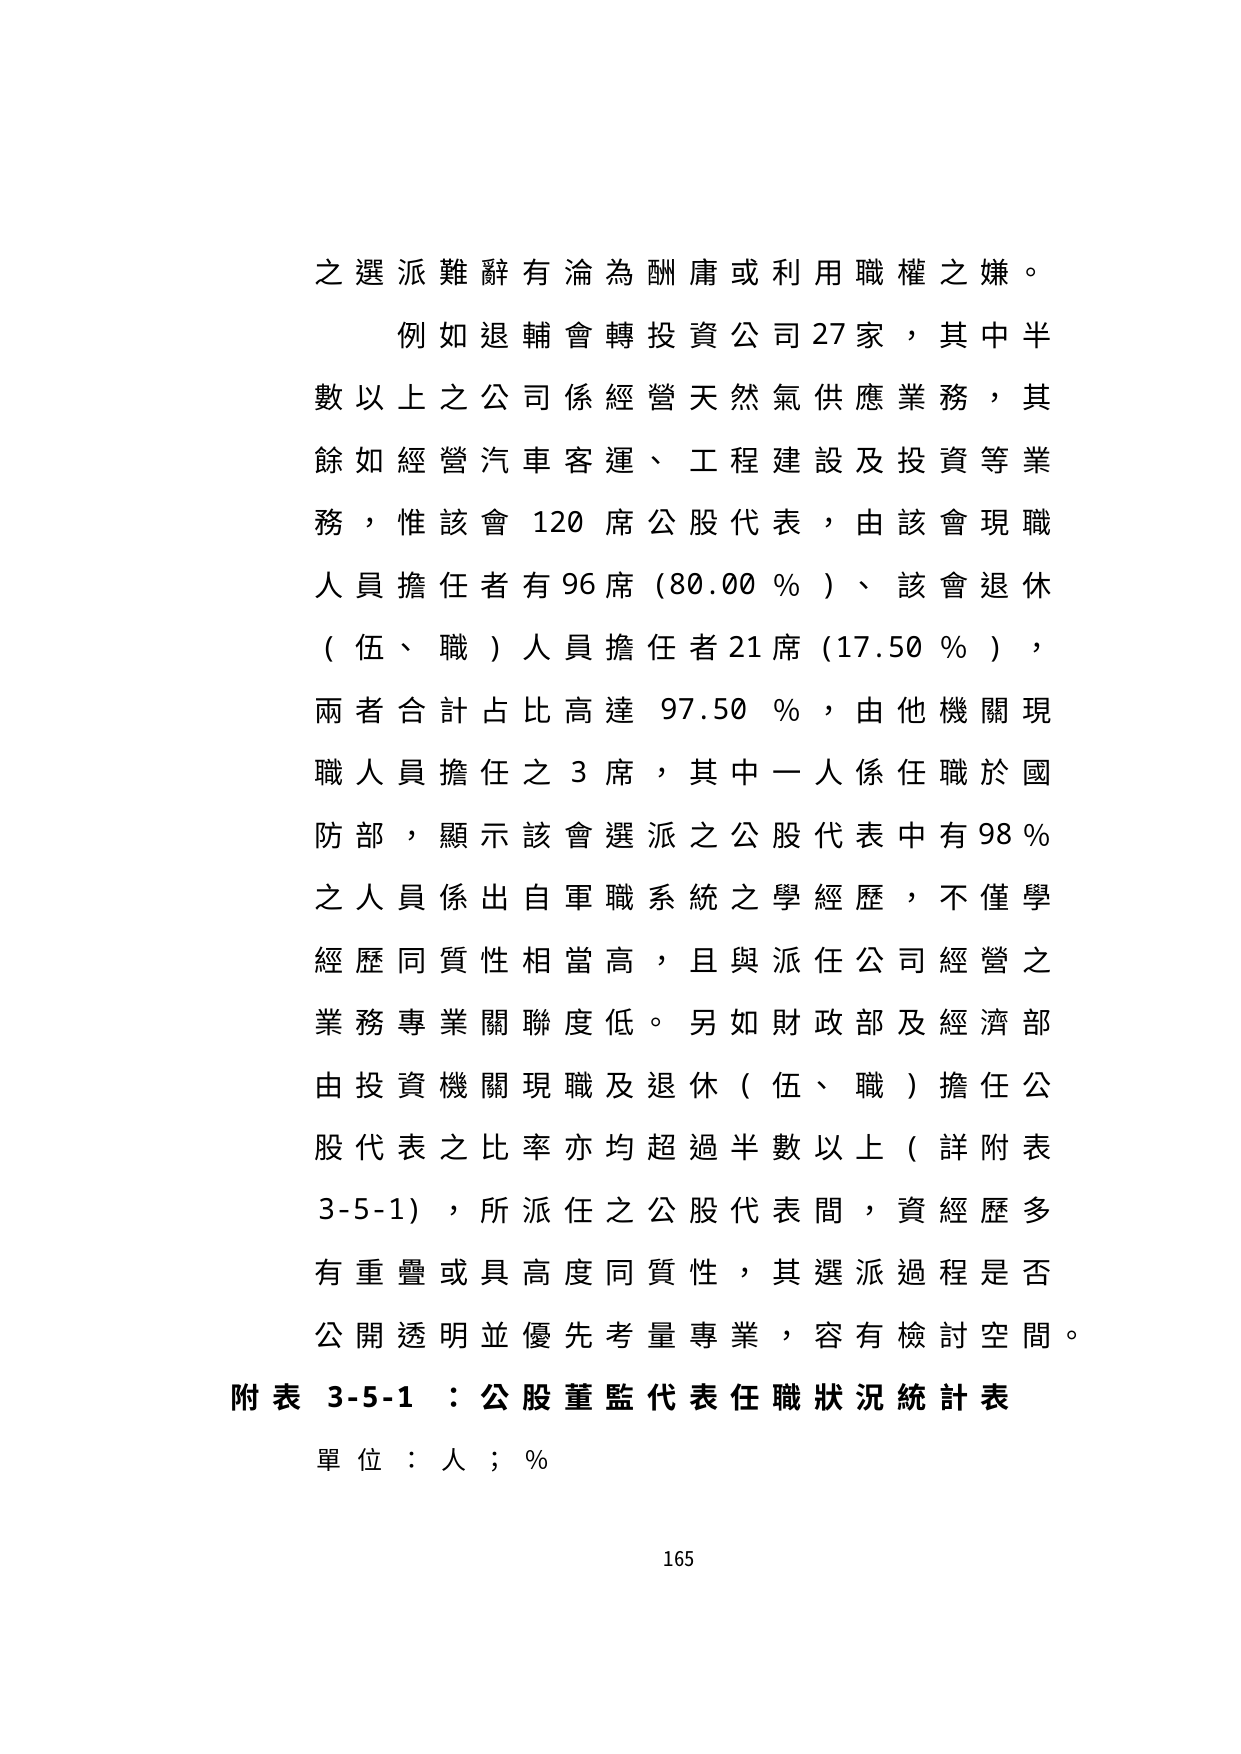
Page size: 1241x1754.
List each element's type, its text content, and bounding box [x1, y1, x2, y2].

text 例如退輔會轉投資公司27家，其中半數以上之公司係經營天然氣供應業務，其餘如經營汽車客運、工程建設及投資等業務，惟該會120席公股代表，由該會現職人員擔任者有96席(80.00％)、該會退休(伍、職)人員擔任者21席(17.50％)，兩者合計占比高達97.50％，由他機關現職人員擔任之3席，其中一人係任職於國防部，顯示該會選派之公股代表中有98％之人員係出自軍職系統之學經歷，不僅學經歷同質性相當高，且與派任公司經營之業務專業關聯度低。另如財政部及經濟部由投資機關現職及退休(伍、職)擔任公股代表之比率亦均超過半數以上(詳附表3-5-1)，所派任之公股代表間，資經歷多有重疊或具高度同質性，其選派過程是否公開透明並優先考量專業，容有檢討空間。 [301, 292, 1058, 1354]
text 附表3-5-1：公股董監代表任職狀況統計表 單位：人；％ [183, 1354, 1058, 1479]
text 之選派難辭有淪為酬庸或利用職權之嫌。 [301, 229, 1058, 292]
